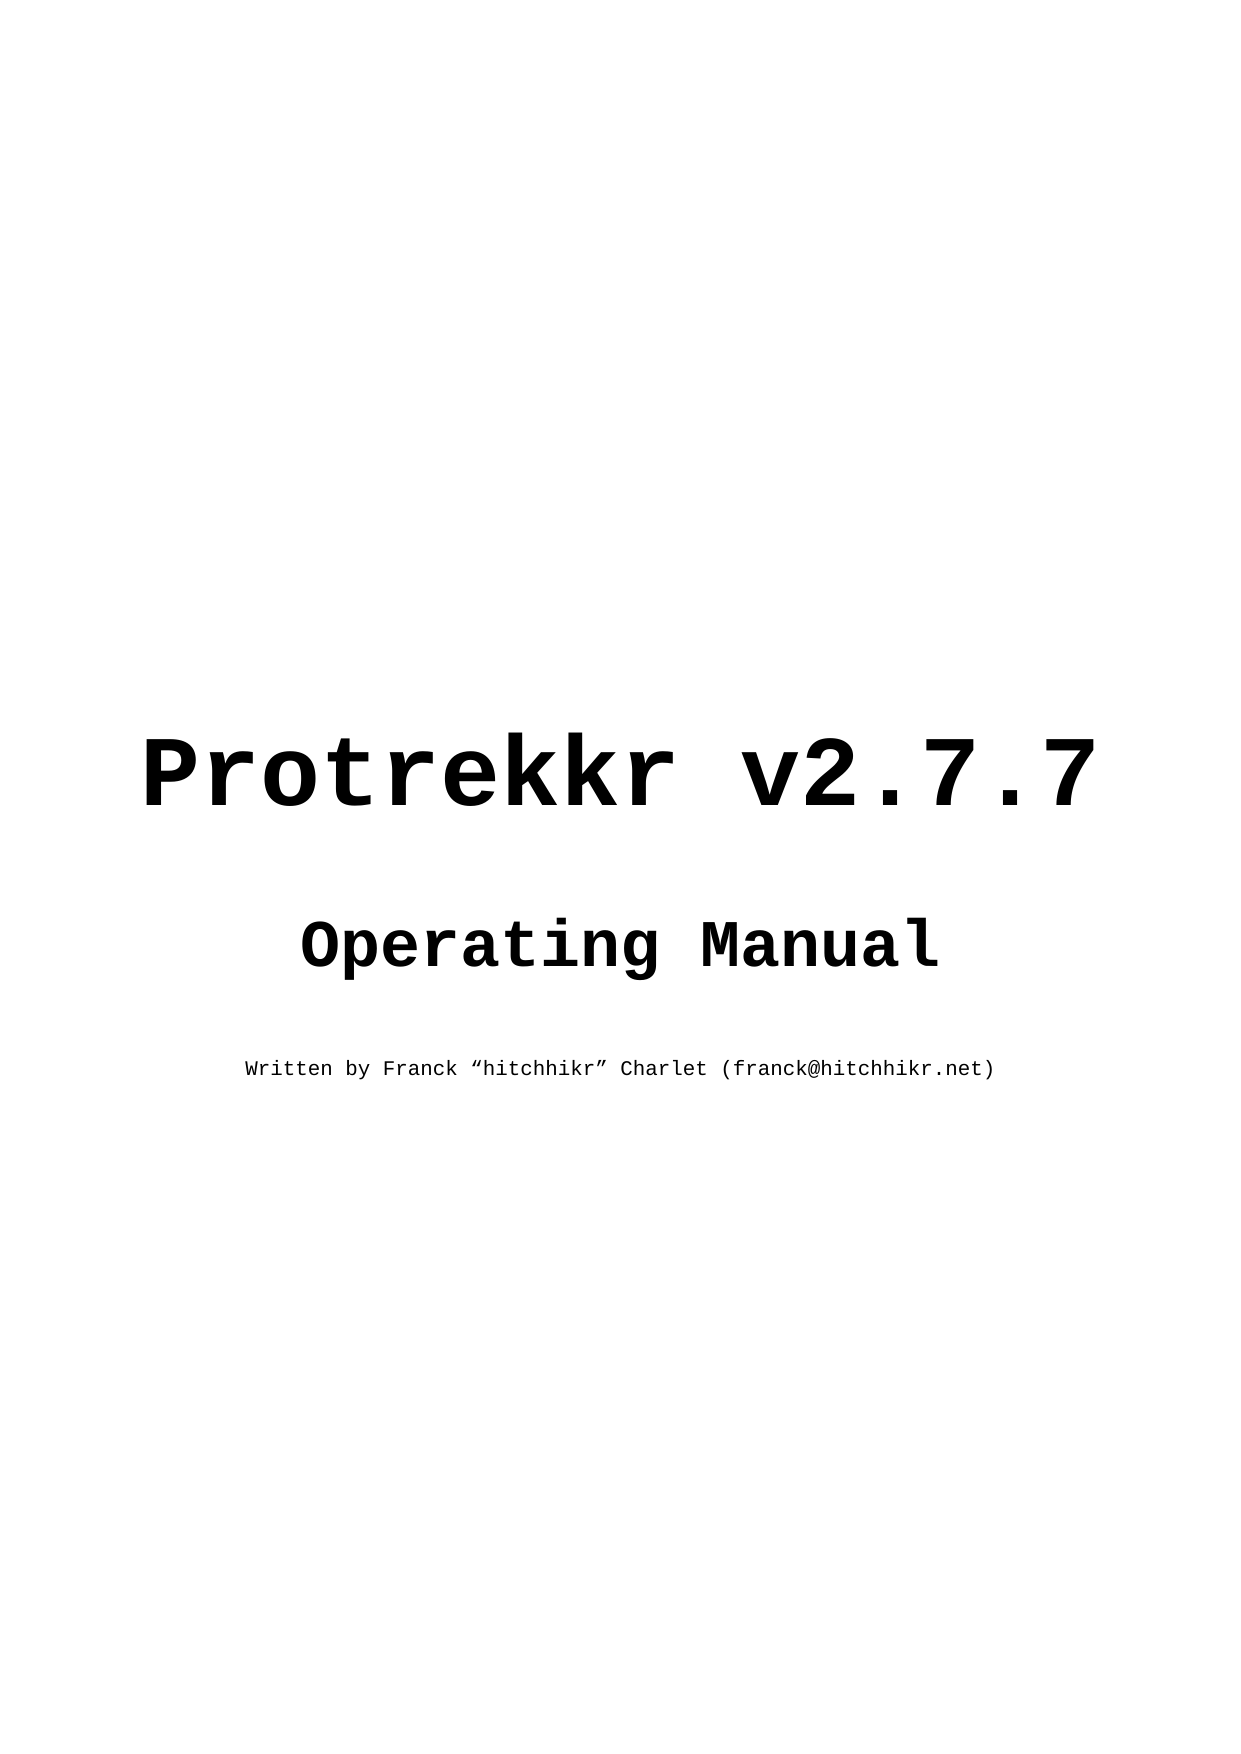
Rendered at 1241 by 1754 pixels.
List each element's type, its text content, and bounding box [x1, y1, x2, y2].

text Operating Manual [118, 911, 1122, 987]
text Protrekkr v2.7.7 [118, 722, 1122, 836]
text Written by Franck “hitchhikr” Charlet (franck@hitchhikr.net) [118, 1058, 1122, 1081]
